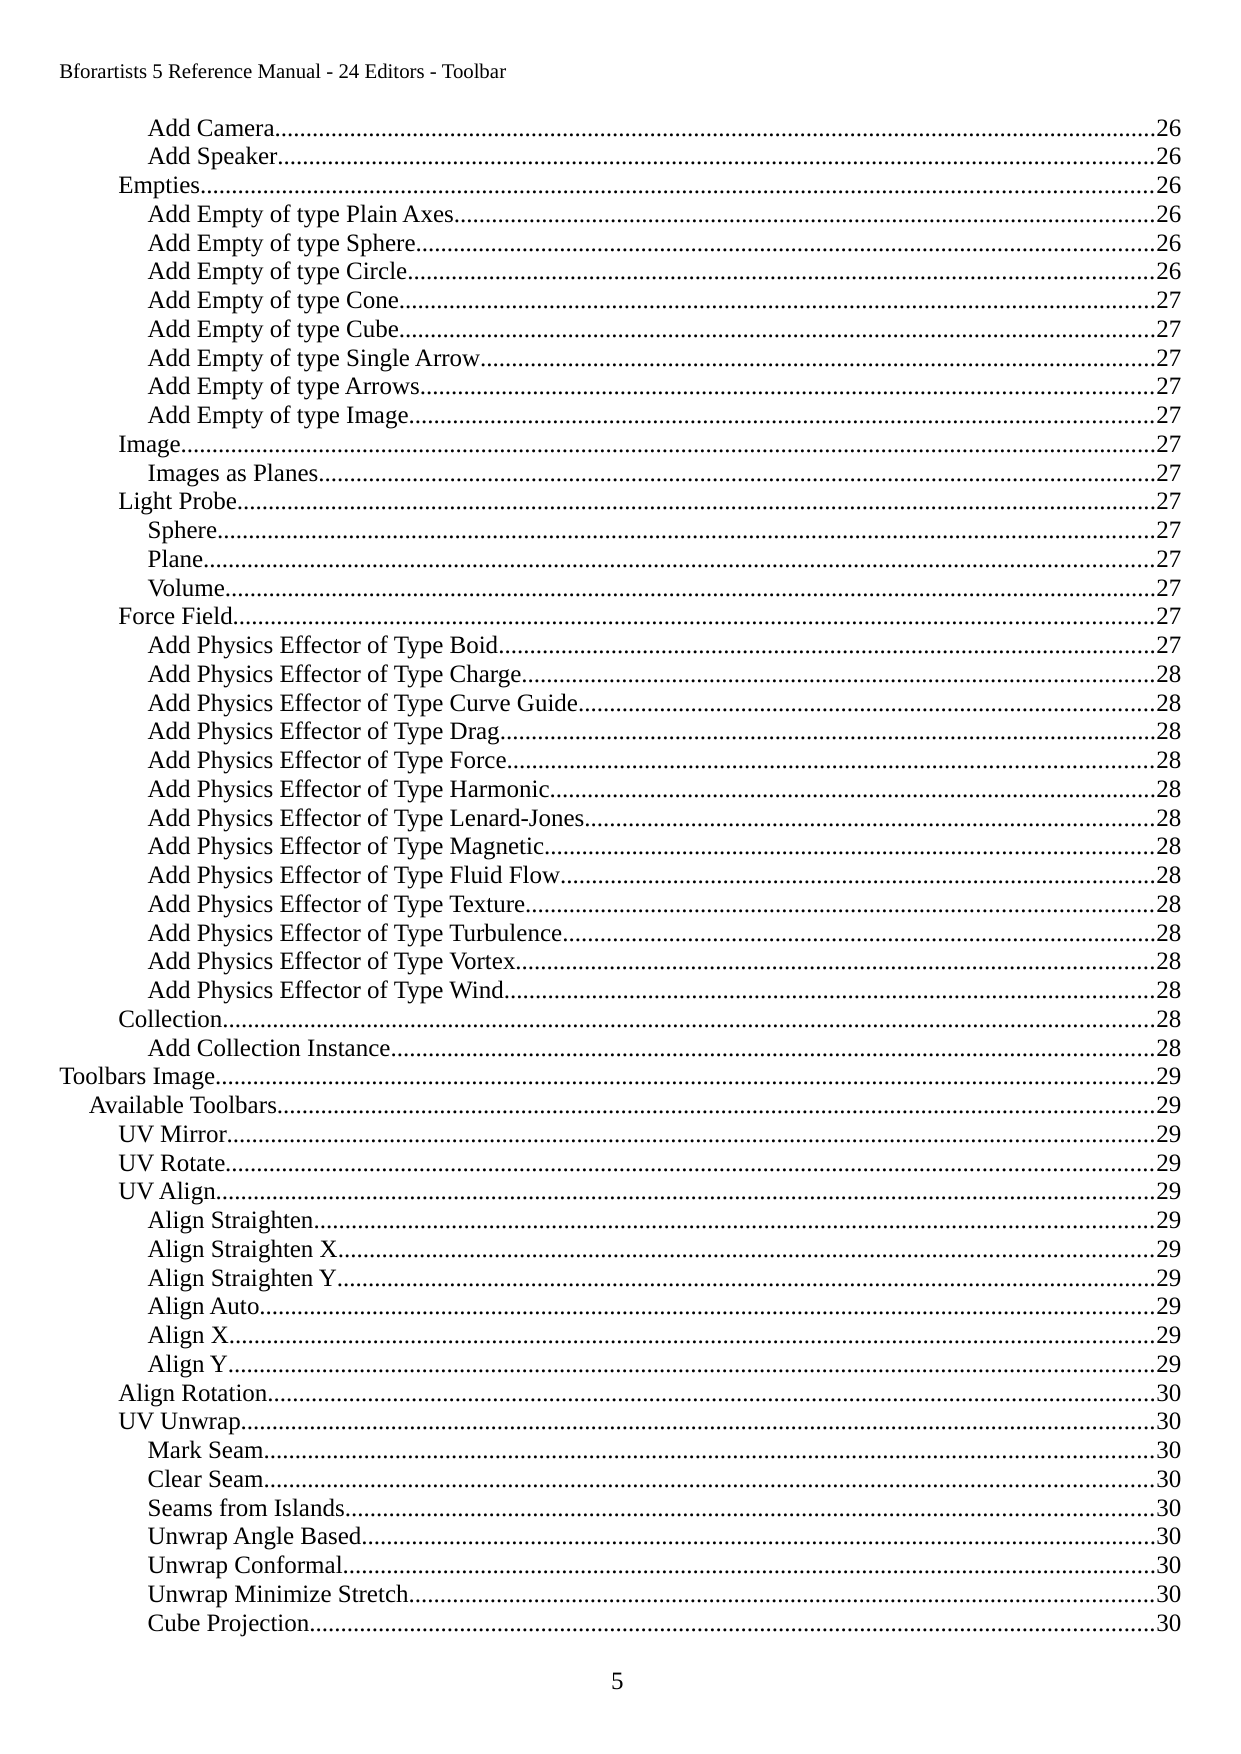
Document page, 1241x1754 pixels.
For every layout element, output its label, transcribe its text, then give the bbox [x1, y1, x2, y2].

text Add Empty of type Image 27 [147, 400, 1181, 429]
text Add Empty of type Single Arrow 27 [147, 343, 1181, 371]
text Force Field 27 [118, 601, 1181, 630]
text Add Collection Instance 28 [147, 1033, 1181, 1061]
text Toolbars Image 29 [59, 1061, 1181, 1090]
text Align Straighten X 29 [147, 1234, 1181, 1263]
text Sphere 27 [147, 515, 1181, 544]
text Available Toolbars 29 [88, 1090, 1181, 1119]
text UV Rotate 29 [118, 1148, 1181, 1176]
text Light Probe 27 [118, 486, 1181, 515]
text Align Rotation 30 [118, 1378, 1181, 1406]
text Add Empty of type Plain Axes 26 [147, 199, 1181, 228]
text Image 27 [118, 429, 1181, 458]
text Empties 26 [118, 170, 1181, 199]
text Add Physics Effector of Type Turbulence 28 [147, 918, 1181, 946]
text Images as Planes 27 [147, 458, 1181, 486]
text UV Unwrap 30 [118, 1406, 1181, 1435]
text Add Physics Effector of Type Curve Guide 28 [147, 688, 1181, 716]
text Volume 27 [147, 573, 1181, 601]
text Align X 29 [147, 1320, 1181, 1349]
text Cube Projection 30 [147, 1608, 1181, 1636]
text UV Mirror 29 [118, 1119, 1181, 1148]
text Align Straighten Y 29 [147, 1263, 1181, 1291]
text Add Empty of type Circle 26 [147, 256, 1181, 285]
text Unwrap Angle Based 30 [147, 1521, 1181, 1550]
text Add Physics Effector of Type Charge 28 [147, 659, 1181, 688]
text Add Physics Effector of Type Lenard-Jones 28 [147, 803, 1181, 831]
text Mark Seam 30 [147, 1435, 1181, 1464]
text Add Empty of type Cube 27 [147, 314, 1181, 343]
text UV Align 29 [118, 1176, 1181, 1205]
text Add Physics Effector of Type Vortex 28 [147, 946, 1181, 975]
text Add Physics Effector of Type Wind 28 [147, 975, 1181, 1004]
text Add Physics Effector of Type Fluid Flow 28 [147, 860, 1181, 889]
text Align Auto 29 [147, 1291, 1181, 1320]
text Collection 28 [118, 1004, 1181, 1033]
text Add Physics Effector of Type Force 28 [147, 745, 1181, 774]
text Add Physics Effector of Type Drag 28 [147, 716, 1181, 745]
text Add Camera 26 [147, 113, 1181, 141]
text Add Empty of type Arrows 27 [147, 371, 1181, 400]
text Add Physics Effector of Type Texture 28 [147, 889, 1181, 918]
text Clear Seam 30 [147, 1464, 1181, 1493]
text Add Empty of type Sphere 26 [147, 228, 1181, 256]
text Align Straighten 29 [147, 1205, 1181, 1234]
text Add Physics Effector of Type Boid 27 [147, 630, 1181, 659]
text Plane 27 [147, 544, 1181, 573]
text Add Speaker 26 [147, 141, 1181, 170]
text Add Empty of type Cone 27 [147, 285, 1181, 314]
text Add Physics Effector of Type Magnetic 28 [147, 831, 1181, 860]
text Unwrap Minimize Stretch 30 [147, 1579, 1181, 1608]
text Seams from Islands 30 [147, 1493, 1181, 1521]
text Add Physics Effector of Type Harmonic 28 [147, 774, 1181, 803]
text Align Y 29 [147, 1349, 1181, 1378]
text Unwrap Conformal 30 [147, 1550, 1181, 1579]
